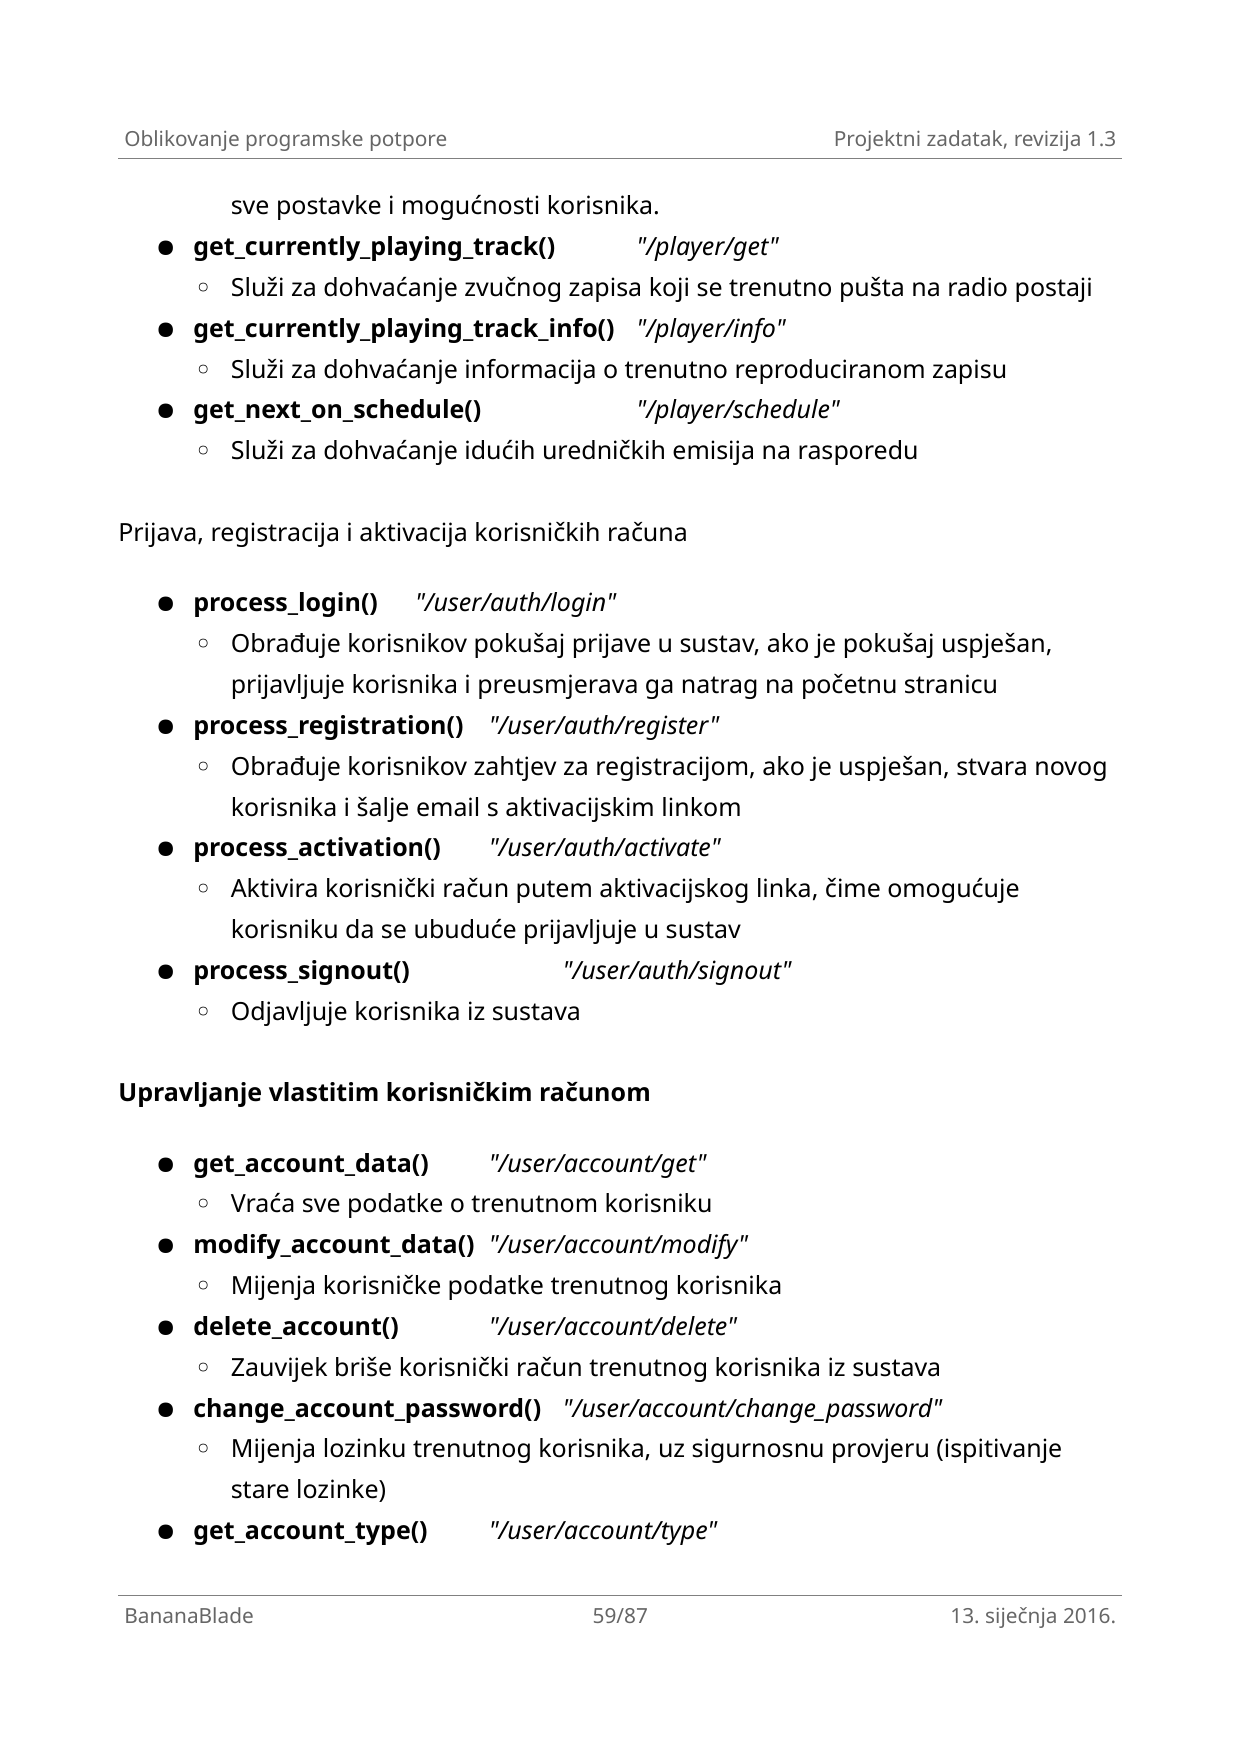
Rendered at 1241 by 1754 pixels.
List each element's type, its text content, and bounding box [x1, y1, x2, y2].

list process_signout() "/user/auth/signout" [156, 952, 1122, 987]
list get_currently_playing_track_info() "/player/info" [156, 311, 1122, 344]
list Služi za dohvaćanje zvučnog zapisa koji se trenutno pušta na radio postaji [193, 270, 1122, 304]
list get_account_data() "/user/account/get" [156, 1145, 1122, 1179]
list delete_account() "/user/account/delete" [156, 1309, 1122, 1343]
list Odjavljuje korisnika iz sustava [193, 993, 1122, 1027]
list Obrađuje korisnikov pokušaj prijave u sustav, ako je pokušaj uspješan, prijavljuje korisnika i preusmjerava ga natrag na početnu stranicu [193, 626, 1122, 701]
list Zauvijek briše korisnički račun trenutnog korisnika iz sustava [193, 1349, 1122, 1383]
list process_registration() "/user/auth/register" [156, 707, 1122, 742]
list Služi za dohvaćanje idućih uredničkih emisija na rasporedu [193, 433, 1122, 467]
list modify_account_data() "/user/account/modify" [156, 1227, 1122, 1261]
list get_account_type() "/user/account/type" [156, 1513, 1122, 1547]
text Upravljanje vlastitim korisničkim računom [118, 1075, 1122, 1109]
list change_account_password() "/user/account/change_password" [156, 1390, 1122, 1424]
list Obrađuje korisnikov zahtjev za registracijom, ako je uspješan, stvara novog korisnika i šalje email s aktivacijskim linkom [193, 748, 1122, 823]
list process_login() "/user/auth/login" [156, 585, 1122, 619]
list Mijenja lozinku trenutnog korisnika, uz sigurnosnu provjeru (ispitivanje stare lozinke) [193, 1431, 1122, 1506]
list Služi za dohvaćanje informacija o trenutno reproduciranom zapisu [193, 351, 1122, 385]
list process_activation() "/user/auth/activate" [156, 830, 1122, 864]
list Mijenja korisničke podatke trenutnog korisnika [193, 1268, 1122, 1302]
text Prijava, registracija i aktivacija korisničkih računa [118, 515, 1122, 549]
list get_currently_playing_track() "/player/get" [156, 229, 1122, 263]
list sve postavke i mogućnosti korisnika. [193, 188, 1122, 222]
list get_next_on_schedule() "/player/schedule" [156, 392, 1122, 426]
list Aktivira korisnički račun putem aktivacijskog linka, čime omogućuje korisniku da se ubuduće prijavljuje u sustav [193, 871, 1122, 946]
list Vraća sve podatke o trenutnom korisniku [193, 1186, 1122, 1220]
